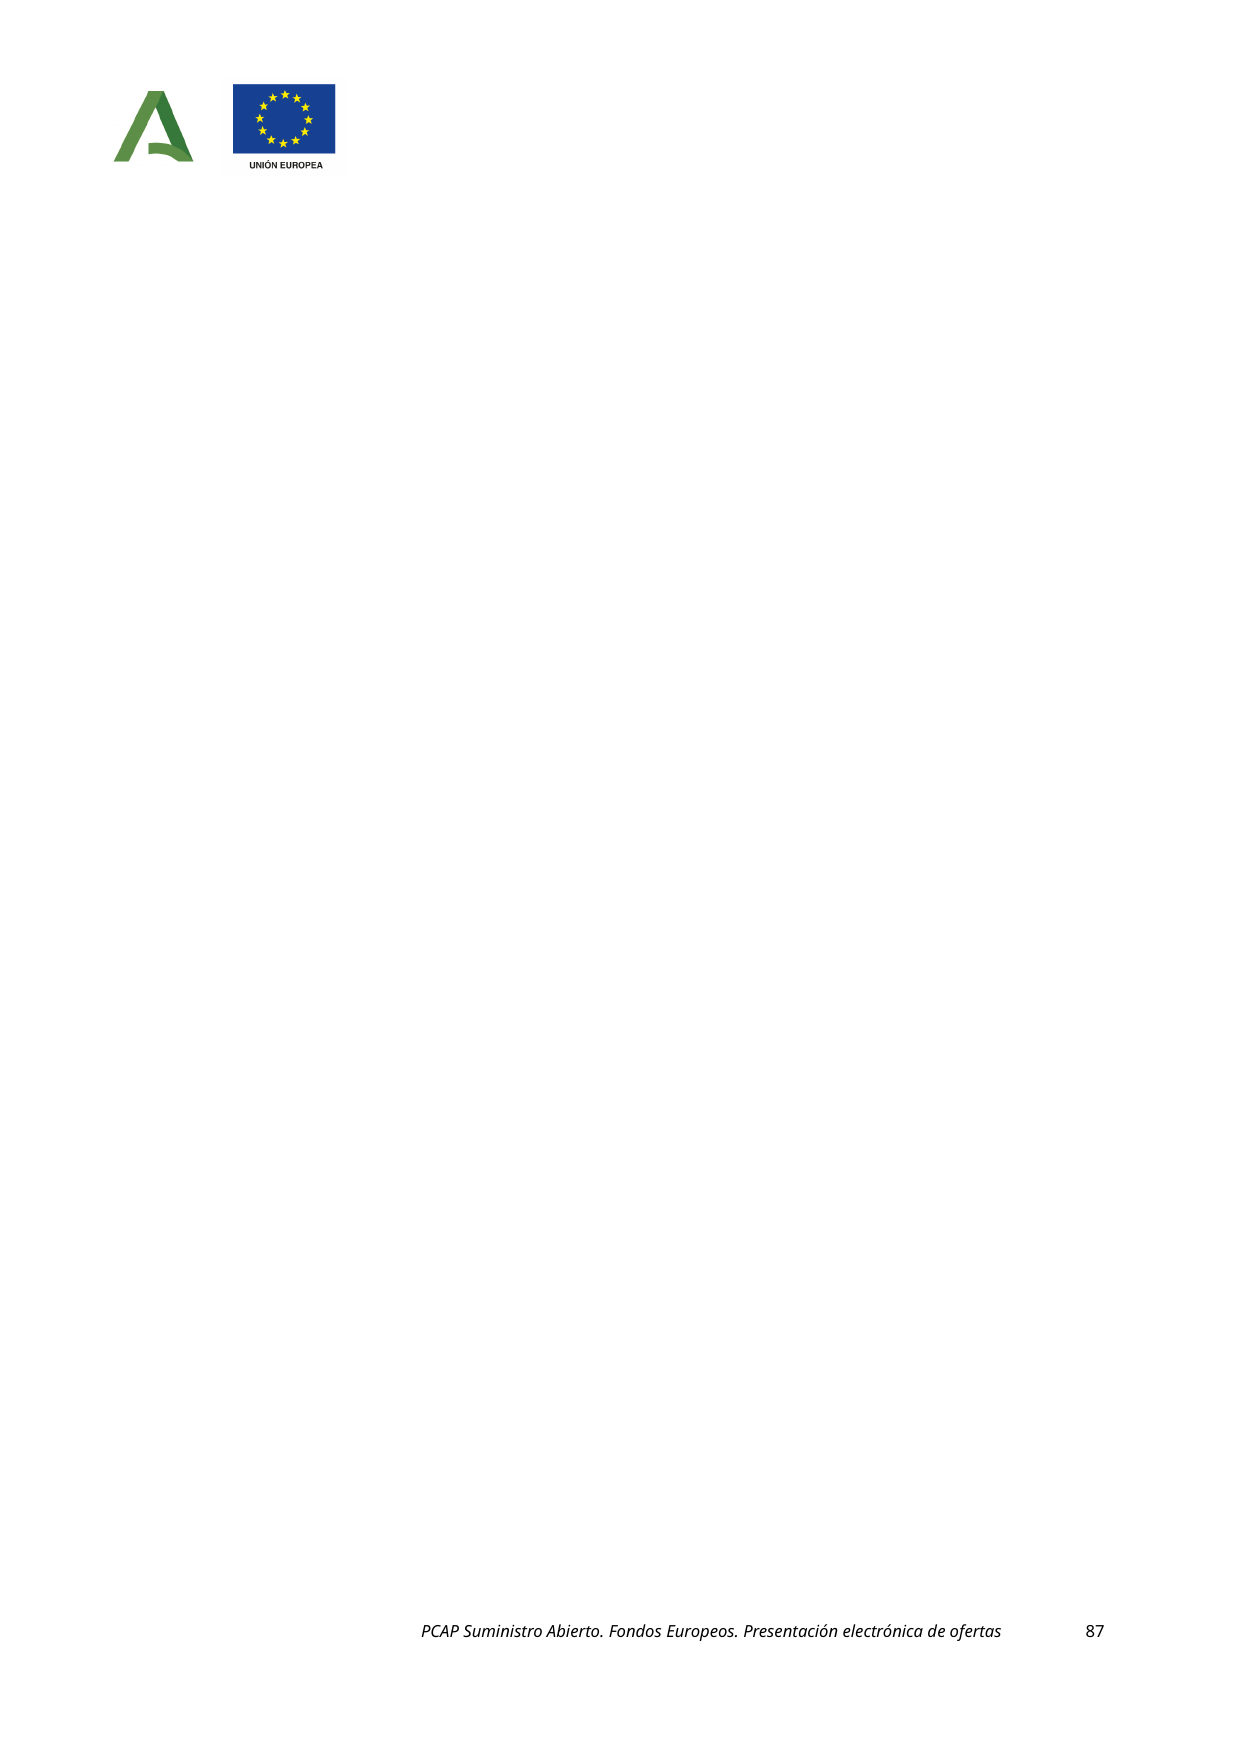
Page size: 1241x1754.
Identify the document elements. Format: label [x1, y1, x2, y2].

picture [221, 78, 347, 176]
picture [109, 86, 198, 166]
